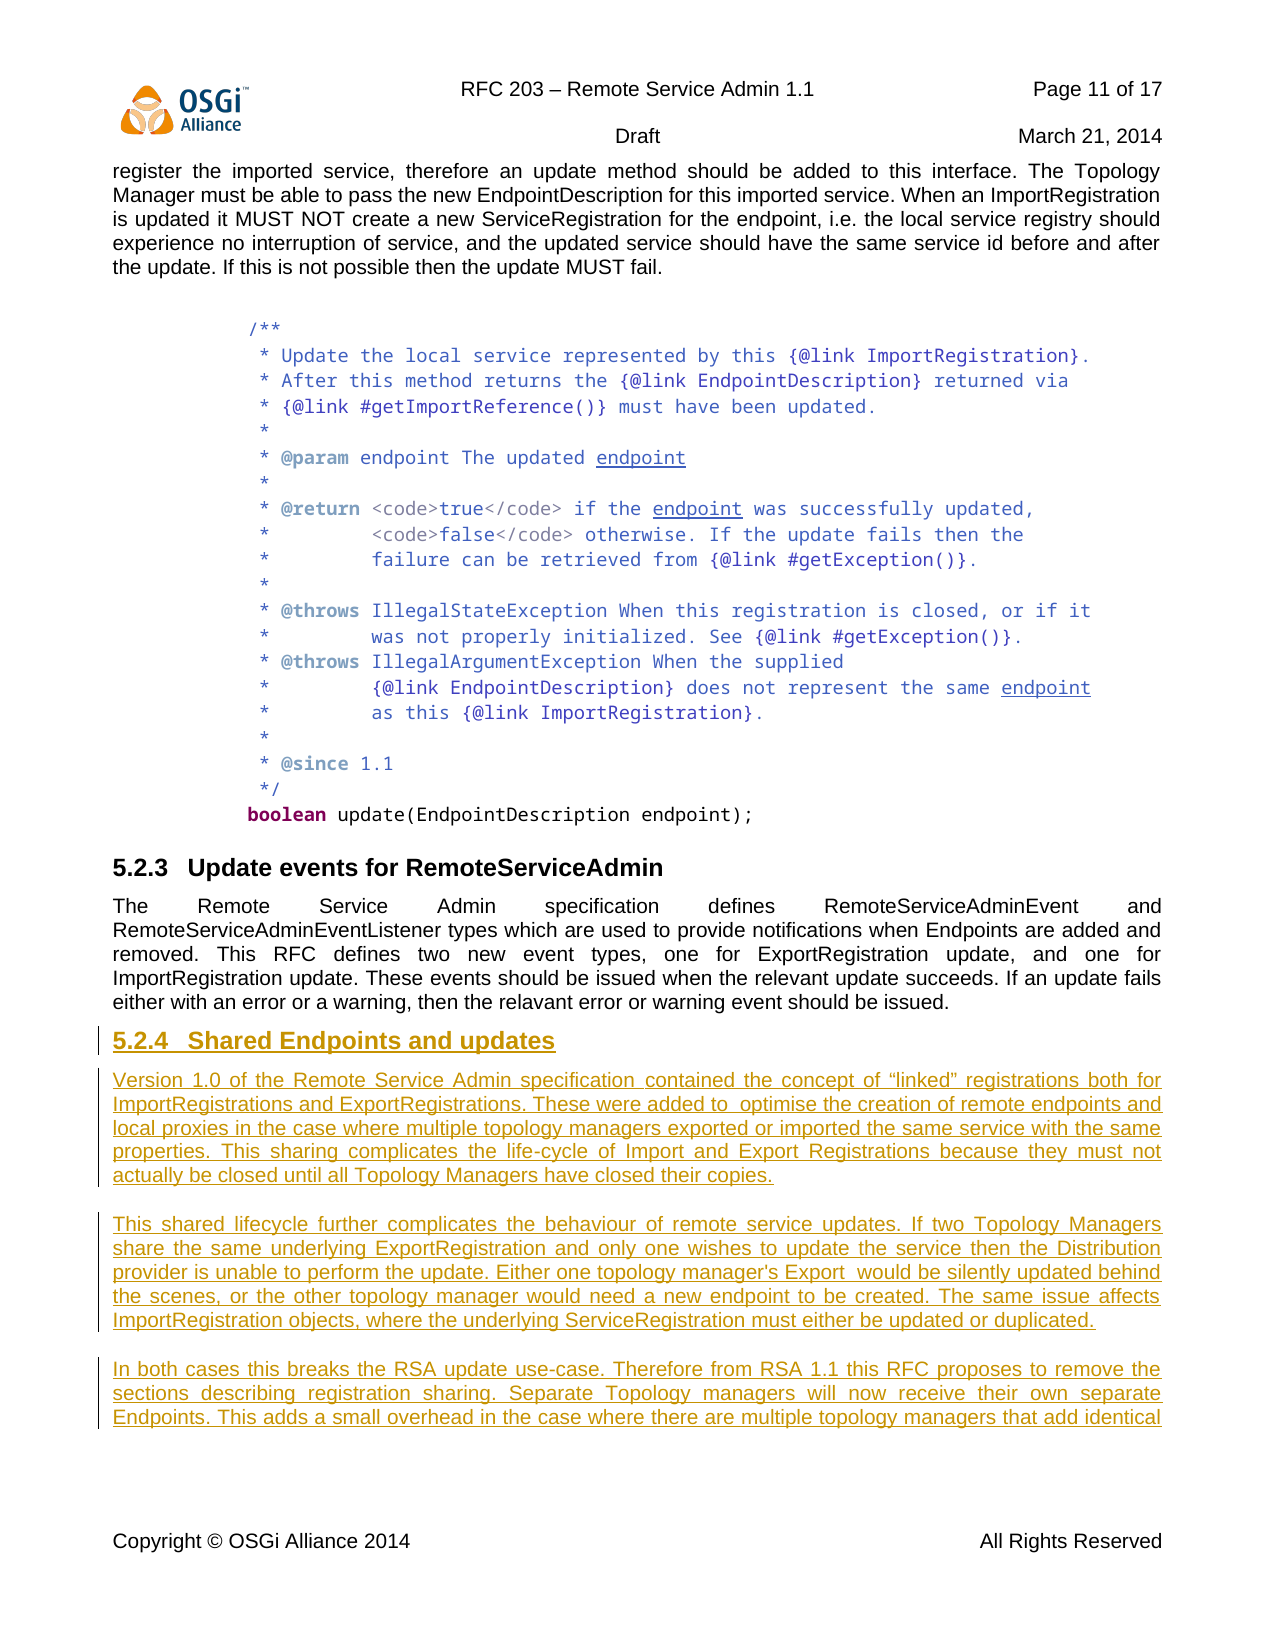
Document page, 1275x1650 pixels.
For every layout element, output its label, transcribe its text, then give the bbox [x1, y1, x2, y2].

text /** [112, 317, 1162, 342]
text Version 1.0 of the Remote Service Admin specification contained the concept of “linked” registrations both for ImportRegistrations and ExportRegistrations. These were added to optimise the creation of remote endpoints and [112, 1067, 1162, 1112]
text actually be closed until all Topology Managers have closed their copies. [112, 1161, 1162, 1187]
text In both cases this breaks the RSA update use-case. Therefore from RSA 1.1 this RFC proposes to remove the [112, 1357, 1162, 1378]
text The Remote Service Admin specification defines RemoteServiceAdminEvent and RemoteServiceAdminEventListener types which are used to provide notifications when Endpoints are added and removed. This RFC defines two new event types, one for ExportRegistration update, and one for ImportRegistration update. These events should be issued when the relevant update succeeds. If an update fails either with an error or a warning, then the relavant error or warning event should be issued. [112, 894, 1162, 1014]
text local proxies in the case where multiple topology managers exported or imported the same service with the same [112, 1113, 1162, 1136]
text * @throws IllegalStateException When this registration is closed, or if it [112, 597, 1162, 623]
text * @param endpoint The updated endpoint [112, 444, 1162, 470]
text Endpoints. This adds a small overhead in the case where there are multiple topology managers that add identical [112, 1403, 1162, 1426]
text sections describing registration sharing. Separate Topology managers will now receive their own separate [112, 1379, 1162, 1402]
text * <code>false</code> otherwise. If the update fails then the [112, 521, 1162, 546]
text * After this method returns the {@link EndpointDescription} returned via [112, 368, 1162, 393]
text boolean update(EndpointDescription endpoint); [112, 802, 1162, 827]
text properties. This sharing complicates the life-cycle of Import and Export Registrations because they must not [112, 1137, 1162, 1160]
text * @return <code>true</code> if the endpoint was successfully updated, [112, 495, 1162, 521]
text register the imported service, therefore an update method should be added to this interface. The Topology Manager must be able to pass the new EndpointDescription for this imported service. When an ImportRegistration is updated it MUST NOT create a new ServiceRegistration for the endpoint, i.e. the local service registry should experience no interruption of service, and the updated service should have the same service id before and after the update. If this is not possible then the update MUST fail. [112, 159, 1162, 279]
text * was not properly initialized. See {@link #getException()}. [112, 623, 1162, 648]
text * as this {@link ImportRegistration}. [112, 699, 1162, 725]
text * [112, 572, 1162, 597]
text This shared lifecycle further complicates the behaviour of remote service updates. If two Topology Managers [112, 1212, 1162, 1233]
text * [112, 725, 1162, 751]
text * [112, 419, 1162, 444]
text share the same underlying ExportRegistration and only one wishes to update the service then the Distribution [112, 1234, 1162, 1257]
text * failure can be retrieved from {@link #getException()}. [112, 546, 1162, 572]
text * {@link EndpointDescription} does not represent the same endpoint [112, 674, 1162, 699]
text * @since 1.1 [112, 751, 1162, 776]
text * Update the local service represented by this {@link ImportRegistration}. [112, 342, 1162, 368]
text */ [112, 776, 1162, 802]
subtitle Shared Endpoints and updates [112, 1026, 1162, 1055]
text provider is unable to perform the update. Either one topology manager's Export would be silently updated behind [112, 1258, 1162, 1281]
text * {@link #getImportReference()} must have been updated. [112, 393, 1162, 419]
picture [113, 78, 257, 142]
text * @throws IllegalArgumentException When the supplied [112, 648, 1162, 674]
subtitle Update events for RemoteServiceAdmin [112, 853, 1162, 881]
text the scenes, or the other topology manager would need a new endpoint to be created. The same issue affects ImportRegistration objects, where the underlying ServiceRegistration must either be updated or duplicated. [112, 1282, 1162, 1332]
text * [112, 470, 1162, 495]
